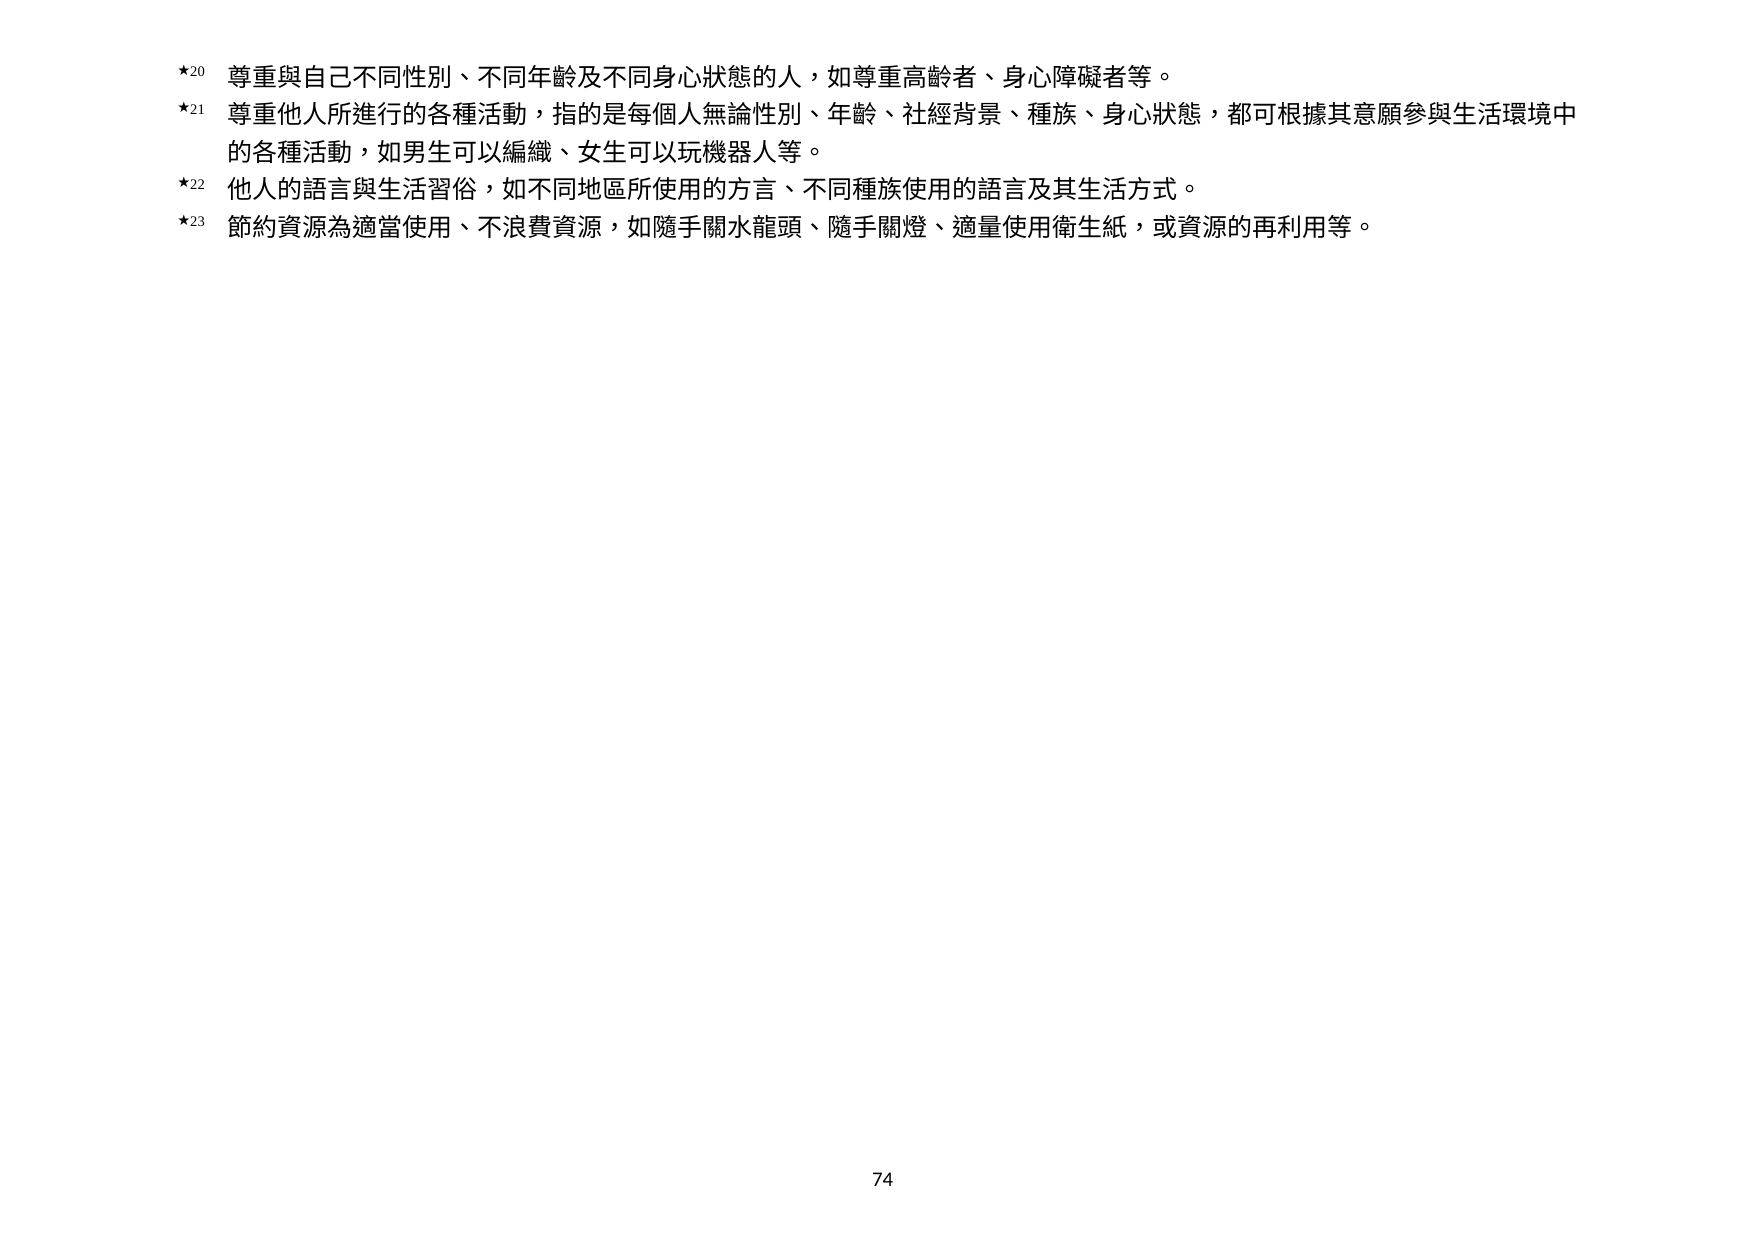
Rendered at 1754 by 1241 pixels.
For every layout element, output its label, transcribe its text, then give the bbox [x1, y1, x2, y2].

text ★21尊重他人所進行的各種活動，指的是每個人無論性別、年齡、社經背景、種族、身心狀態，都可根據其意願參與生活環境中的各種活動，如男生可以編織、女生可以玩機器人等。 [177, 94, 1577, 169]
text ★22他人的語言與生活習俗，如不同地區所使用的方言、不同種族使用的語言及其生活方式。 [177, 169, 1577, 207]
text ★20尊重與自己不同性別、不同年齡及不同身心狀態的人，如尊重高齡者、身心障礙者等。 [177, 57, 1577, 94]
text ★23節約資源為適當使用、不浪費資源，如隨手關水龍頭、隨手關燈、適量使用衛生紙，或資源的再利用等。 [177, 207, 1577, 244]
